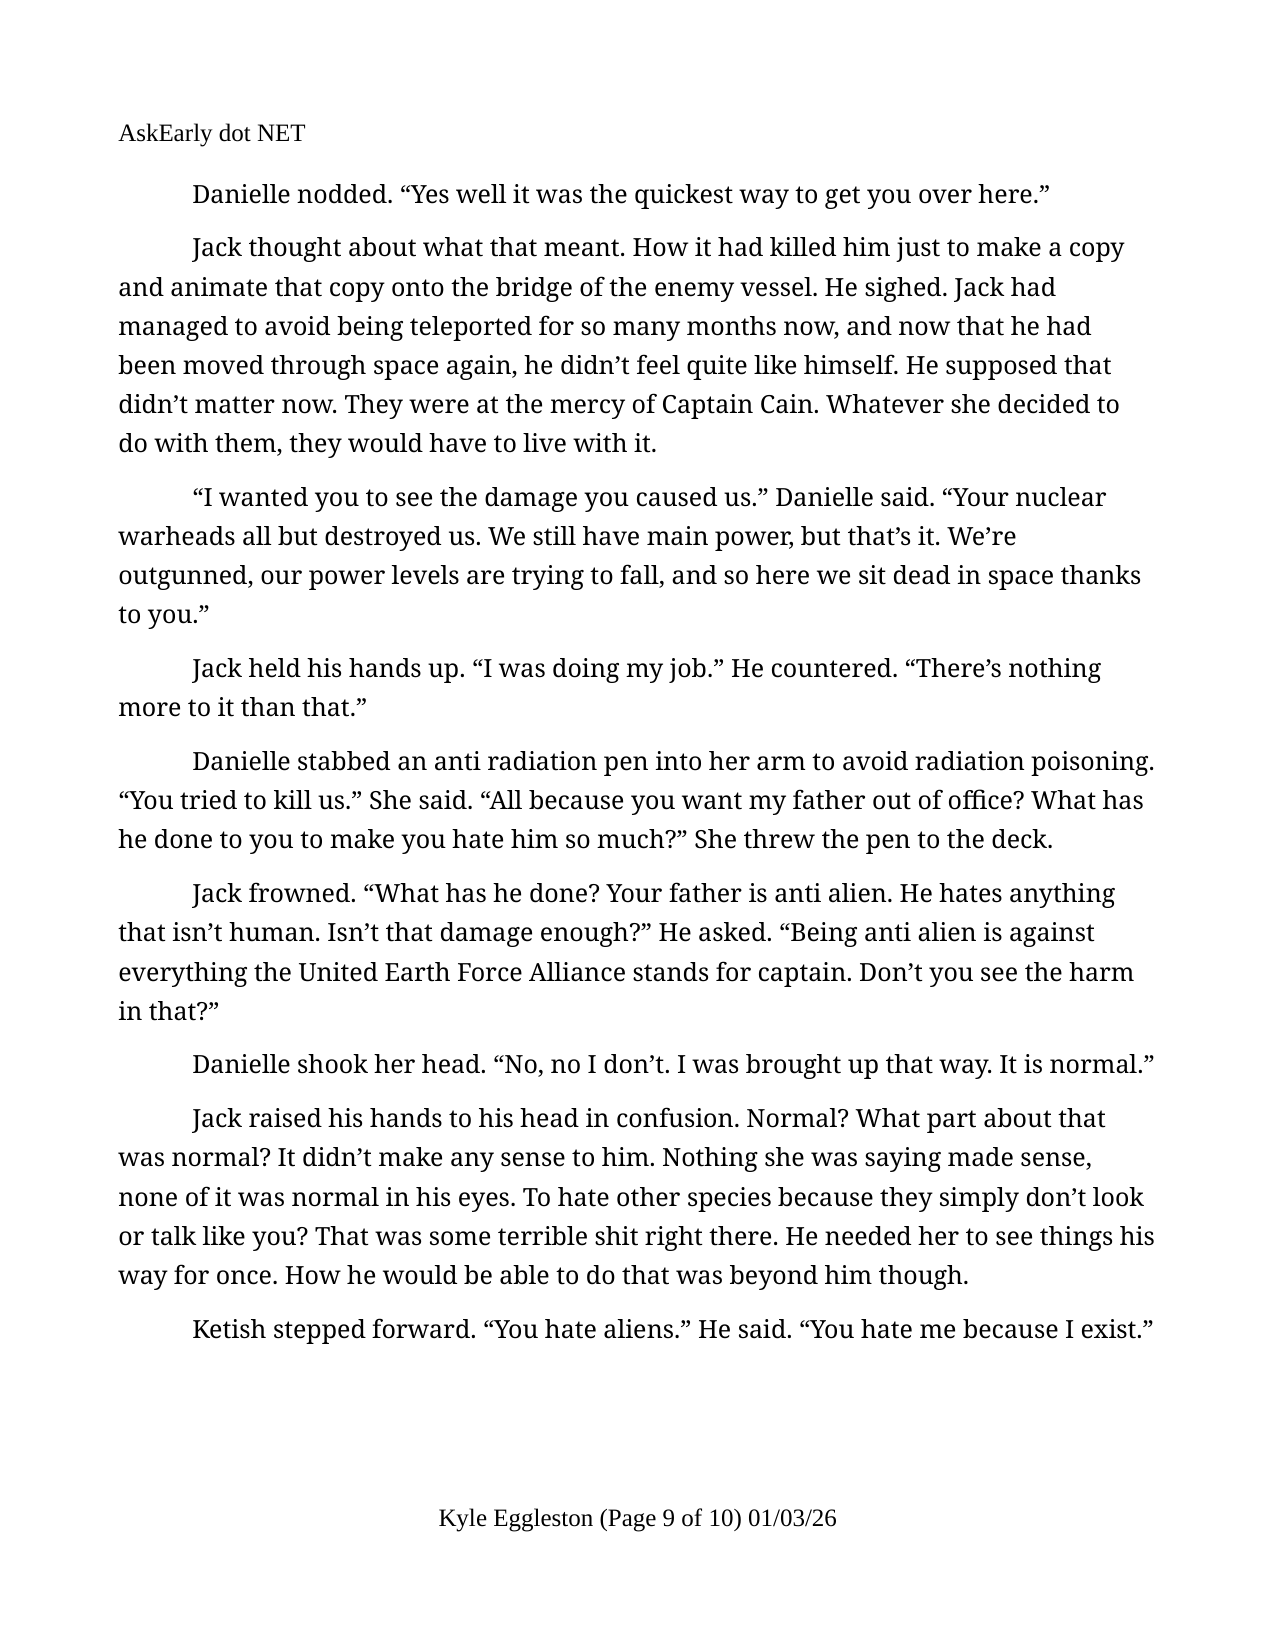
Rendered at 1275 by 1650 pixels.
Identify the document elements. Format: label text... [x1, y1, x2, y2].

text “I wanted you to see the damage you caused us.” Danielle said. “Your nuclear warheads all but destroyed us. We still have main power, but that’s it. We’re outgunned, our power levels are trying to fall, and so here we sit dead in space thanks to you.” [118, 480, 1157, 631]
text Danielle stabbed an anti radiation pen into her arm to avoid radiation poisoning. “You tried to kill us.” She said. “All because you want my father out of office? What has he done to you to make you hate him so much?” She threw the pen to the deck. [118, 744, 1157, 856]
text Jack held his hands up. “I was doing my job.” He countered. “There’s nothing more to it than that.” [118, 651, 1157, 724]
text Jack frowned. “What has he done? Your father is anti alien. He hates anything that isn’t human. Isn’t that damage enough?” He asked. “Being anti alien is against everything the United Earth Force Alliance stands for captain. Don’t you see the harm in that?” [118, 876, 1157, 1027]
text Danielle nodded. “Yes well it was the quickest way to get you over here.” [118, 176, 1157, 210]
text Jack raised his hands to his head in confusion. Normal? What part about that was normal? It didn’t make any sense to him. Nothing she was saying made sense, none of it was normal in his eyes. To hate other species because they simply don’t look or talk like you? That was some terrible shit right there. He needed her to see things his way for once. How he would be able to do that was beyond him though. [118, 1101, 1157, 1292]
text Jack thought about what that meant. How it had killed him just to make a copy and animate that copy onto the bridge of the enemy vessel. He sighed. Jack had managed to avoid being teleported for so many months now, and now that he had been moved through space again, he didn’t feel quite like himself. He supposed that didn’t matter now. They were at the mercy of Captain Cain. Whatever she decided to do with them, they would have to live with it. [118, 230, 1157, 460]
text Danielle shook her head. “No, no I don’t. I was brought up that way. It is normal.” [118, 1047, 1157, 1081]
text Ketish stepped forward. “You hate aliens.” He said. “You hate me because I exist.” [118, 1311, 1157, 1345]
